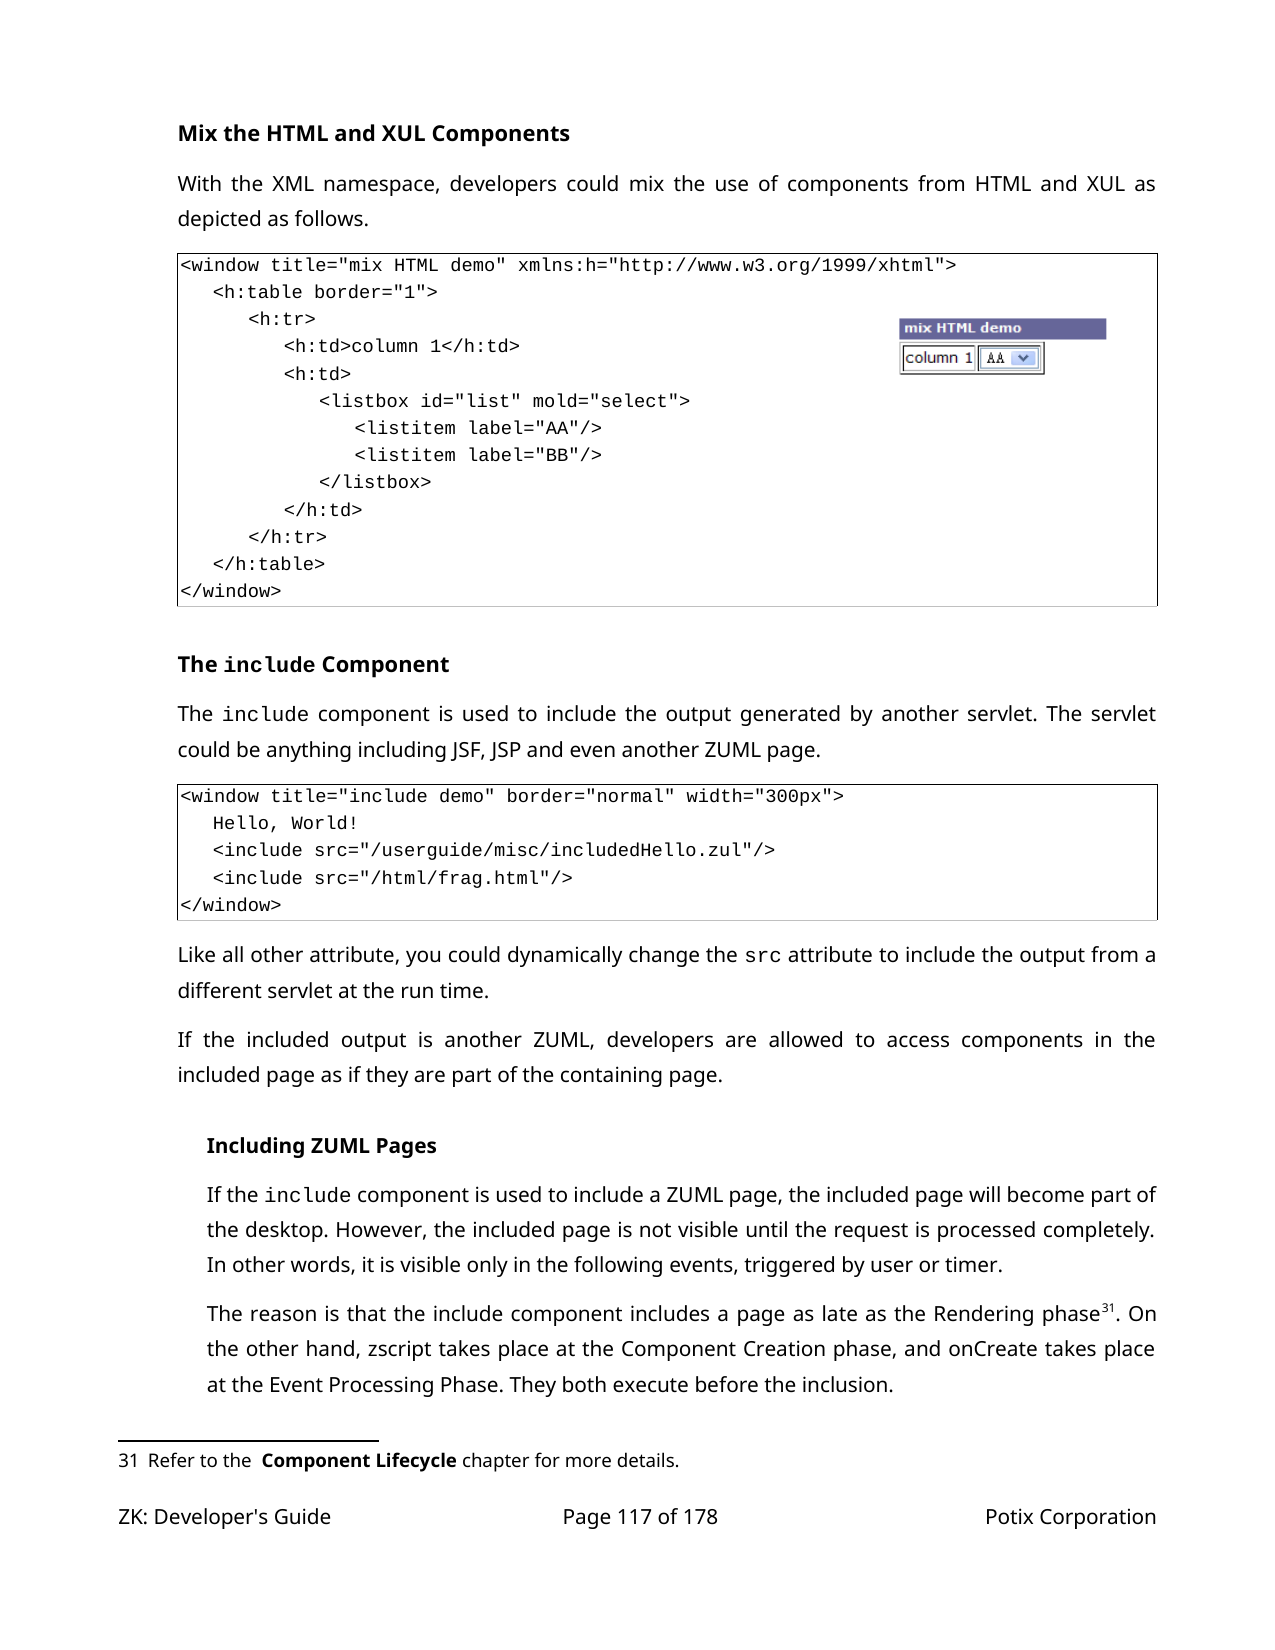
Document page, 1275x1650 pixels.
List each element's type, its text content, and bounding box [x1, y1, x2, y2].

text Like all other attribute, you could dynamically change the src attribute to include the output from a different servlet at the run time. [177, 941, 1157, 1004]
text Hello, World! [178, 811, 1157, 835]
text <listbox id="list" mold="select"> [178, 389, 1157, 413]
text If the include component is used to include a ZUML page, the included page will become part of the desktop. However, the included page is not visible until the request is processed completely. In other words, it is visible only in the following events, triggered by user or timer. [207, 1180, 1157, 1279]
picture [897, 316, 1107, 377]
text The include component is used to include the output generated by another servlet. The servlet could be anything including JSF, JSP and even another ZUML page. [177, 699, 1157, 763]
subtitle Mix the HTML and XUL Components [177, 118, 1157, 148]
subtitle The include Component [177, 649, 1157, 679]
text If the included output is another ZUML, developers are allowed to access components in the included page as if they are part of the containing page. [177, 1025, 1157, 1088]
text <listitem label="BB"/> [178, 443, 1157, 467]
text <listitem label="AA"/> [178, 416, 1157, 440]
text </listbox> [178, 470, 1157, 494]
text <window title="mix HTML demo" xmlns:h="http://www.w3.org/1999/xhtml"> [178, 254, 1157, 277]
subtitle Including ZUML Pages [207, 1131, 1157, 1159]
text <h:td> [178, 362, 1157, 386]
text <h:table border="1"> [178, 280, 1157, 304]
text <window title="include demo" border="normal" width="300px"> [178, 785, 1157, 808]
text <include src="/html/frag.html"/> [178, 866, 1157, 890]
text <h:td>column 1</h:td> [178, 334, 897, 359]
text </h:tr> [178, 525, 1157, 549]
text With the XML namespace, developers could mix the use of components from HTML and XUL as depicted as follows. [177, 169, 1157, 232]
text <h:tr> [178, 307, 1157, 331]
text [1107, 334, 1157, 359]
text </window> [178, 893, 1157, 920]
text </window> [178, 579, 1157, 606]
text </h:table> [178, 552, 1157, 576]
text The reason is that the include component includes a page as late as the Rendering phase. On the other hand, zscript takes place at the Component Creation phase, and onCreate takes place at the Event Processing Phase. They both execute before the inclusion. [207, 1299, 1157, 1398]
text </h:td> [178, 497, 1157, 522]
text Refer to the Component Lifecycle chapter for more details. [118, 1447, 1157, 1473]
text <include src="/userguide/misc/includedHello.zul"/> [178, 838, 1157, 863]
